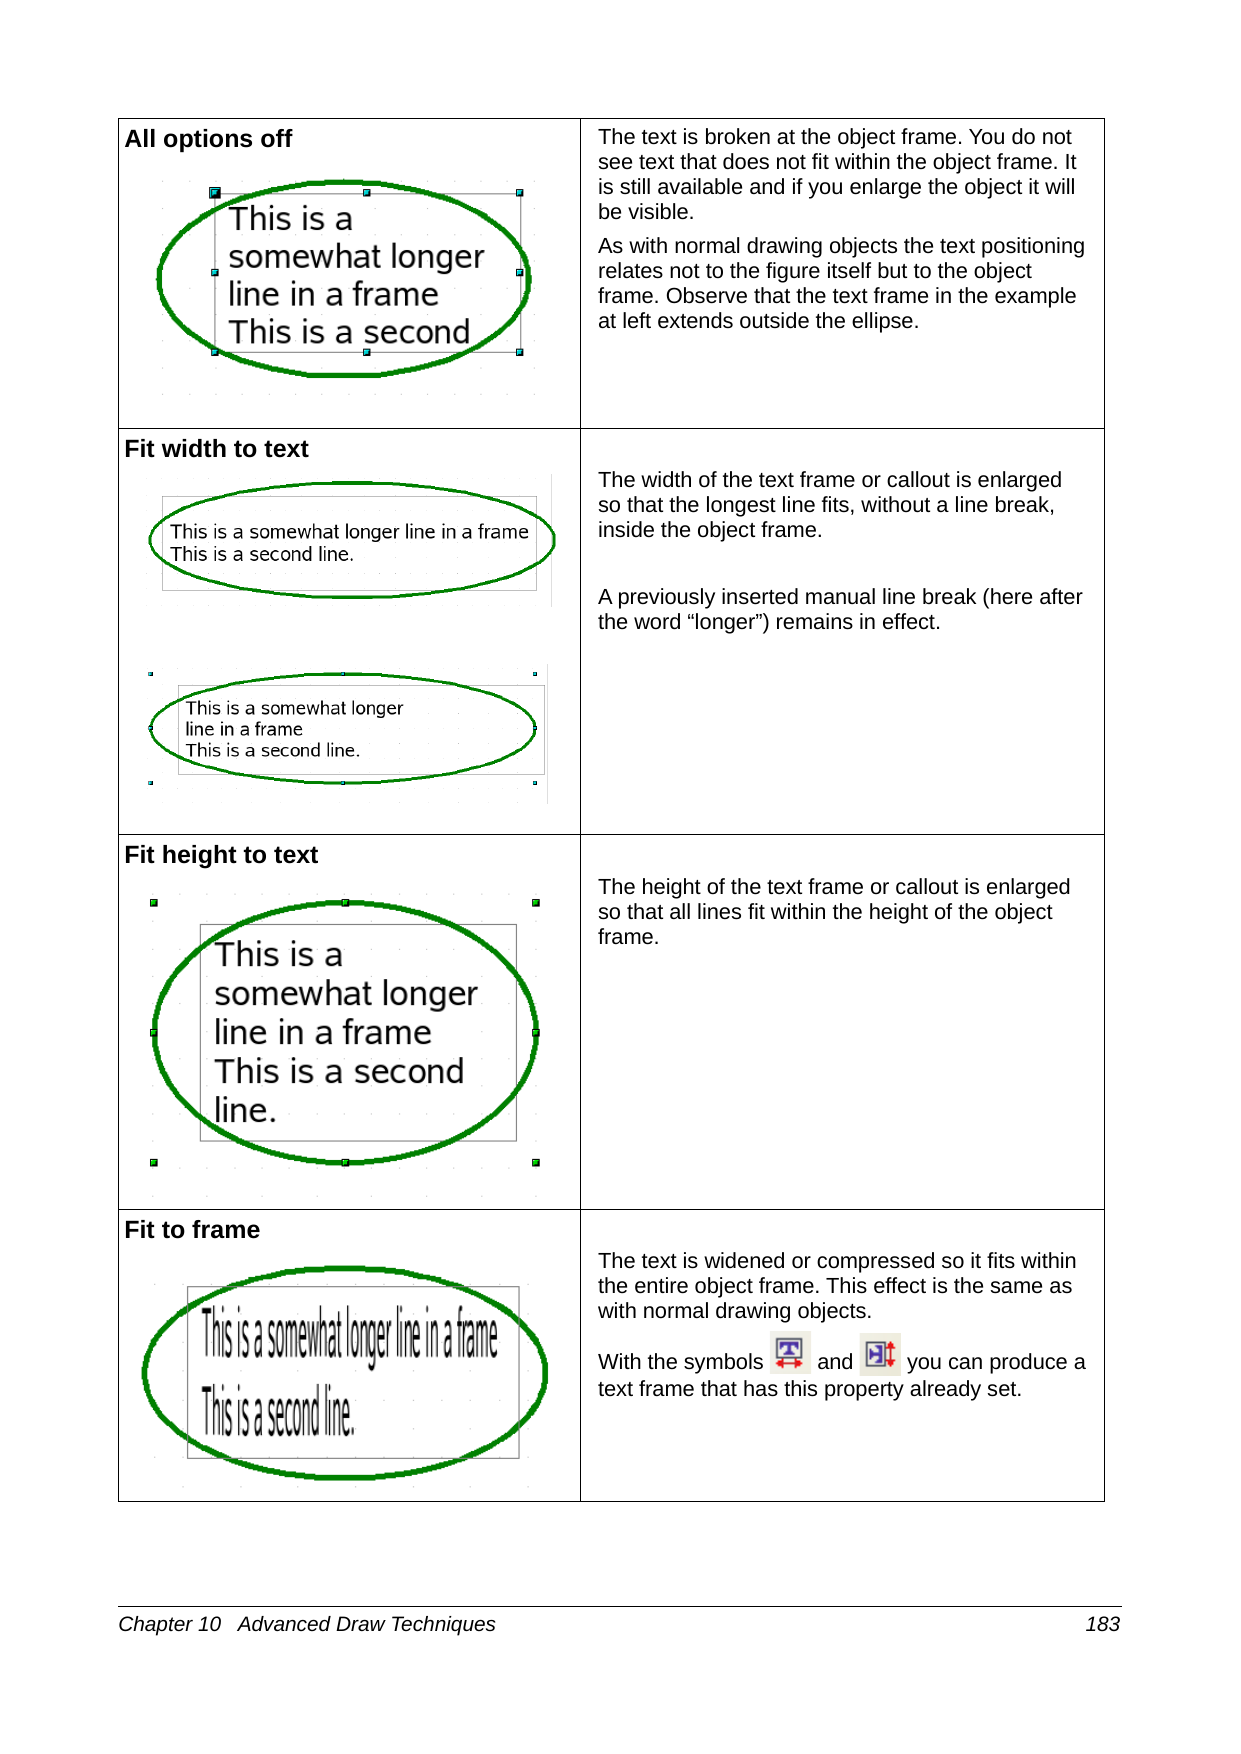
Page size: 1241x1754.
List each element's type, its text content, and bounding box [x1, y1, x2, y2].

table_cell Fit to frame [119, 1210, 580, 1501]
picture [139, 165, 559, 398]
picture [139, 664, 559, 804]
picture [769, 1331, 812, 1374]
table_cell Fit height to text [119, 835, 580, 1209]
picture [136, 885, 556, 1199]
picture [136, 1260, 556, 1492]
table_cell The width of the text frame or callout is enlarged so that the longest line fits, without a line break, inside the object frame. A previously inserted manual line break (here after the word “longer”) remains in effect. [581, 429, 1104, 834]
table_cell The text is widened or compressed so it fits within the entire object frame. This effect is the same as with normal drawing objects. With the symbols and you can produce a text frame that has this property already set. [581, 1210, 1104, 1501]
picture [139, 474, 559, 607]
table_cell Fit width to text [119, 429, 580, 834]
table_header The text is broken at the object frame. You do not see text that does not fit within the object frame. It is still available and if you enlarge the object it will be visible. As with normal drawing objects the text positioning relates not to the figure itself but to the object frame. Observe that the text frame in the example at left extends outside the ellipse. [581, 119, 1104, 428]
table_cell The height of the text frame or callout is enlarged so that all lines fit within the height of the object frame. [581, 835, 1104, 1209]
picture [859, 1333, 901, 1376]
table_header All options off [119, 119, 580, 428]
